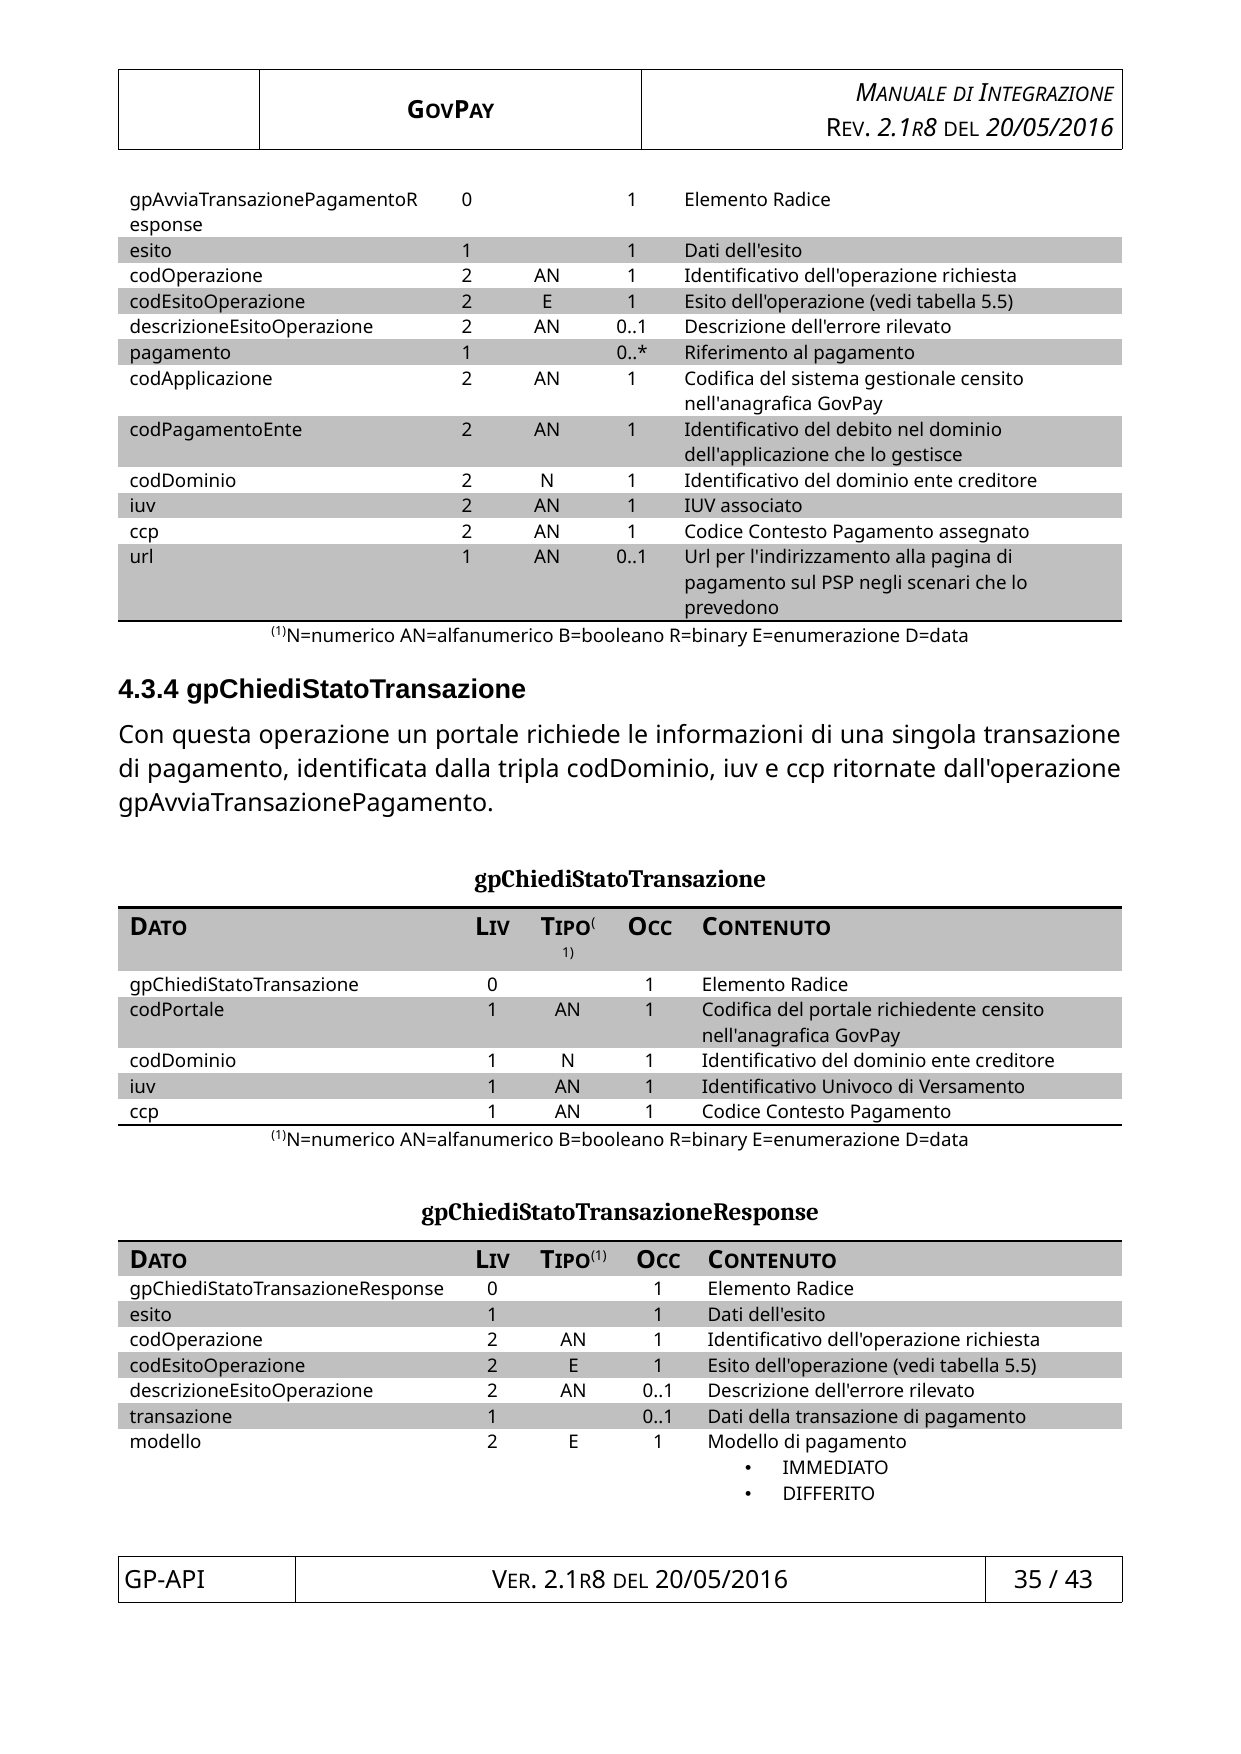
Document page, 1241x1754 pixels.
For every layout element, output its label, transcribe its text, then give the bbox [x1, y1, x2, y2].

table_cell 1 [431, 339, 503, 365]
table_cell Modello di pagamento IMMEDIATO DIFFERITO PSP [696, 1429, 1122, 1505]
table_cell Descrizione dell'errore rilevato [696, 1378, 1122, 1403]
table_cell 1 [458, 1301, 526, 1327]
table_cell Esito dell'operazione (vedi tabella 5.5) [673, 288, 1122, 314]
table_cell Codifica del portale richiedente censito nell'anagrafica GovPay [690, 997, 1122, 1048]
table_cell codDominio [118, 467, 431, 492]
table_cell 2 [431, 493, 503, 518]
table_cell AN [503, 263, 591, 288]
table_cell [526, 971, 609, 997]
table_cell E [503, 288, 591, 314]
text (1)N=numerico AN=alfanumerico B=booleano R=binary E=enumerazione D=data [118, 622, 1122, 648]
table_cell 2 [431, 416, 503, 467]
table_cell 1 [609, 1099, 690, 1124]
table_cell Identificativo dell'operazione richiesta [673, 263, 1122, 288]
table_cell Identificativo del debito nel dominio dell'applicazione che lo gestisce [673, 416, 1122, 467]
table_cell AN [503, 416, 591, 467]
table_cell codEsitoOperazione [118, 1352, 458, 1378]
table_cell codPagamentoEnte [118, 416, 431, 467]
table_cell iuv [118, 1073, 458, 1099]
table_cell gpAvviaTransazionePagamentoResponse [118, 186, 431, 237]
table_cell 2 [431, 263, 503, 288]
table_cell 1 [591, 237, 673, 263]
table_cell AN [503, 544, 591, 620]
table_cell Descrizione dell'errore rilevato [673, 314, 1122, 339]
text (1)N=numerico AN=alfanumerico B=booleano R=binary E=enumerazione D=data [118, 1126, 1122, 1152]
table_cell 1 [620, 1301, 696, 1327]
table_cell N [503, 467, 591, 492]
table_cell codEsitoOperazione [118, 288, 431, 314]
table_cell 2 [458, 1327, 526, 1352]
table_cell 0..1 [620, 1378, 696, 1403]
table_cell 1 [431, 544, 503, 620]
table_cell AN [526, 1378, 620, 1403]
table_cell 1 [591, 186, 673, 237]
table_cell 2 [458, 1429, 526, 1505]
table_cell 1 [458, 997, 526, 1048]
table_cell Dati dell'esito [673, 237, 1122, 263]
table_cell 1 [609, 1073, 690, 1099]
table_cell 0..1 [620, 1403, 696, 1429]
table_cell Dati della transazione di pagamento [696, 1403, 1122, 1429]
text Con questa operazione un portale richiede le informazioni di una singola transazione di pagamento, identificata dalla tripla codDominio, iuv e ccp ritornate dall'operazione gpAvviaTransazionePagamento. [118, 716, 1122, 819]
table_cell Esito dell'operazione (vedi tabella 5.5) [696, 1352, 1122, 1378]
table_cell 1 [591, 288, 673, 314]
table_cell E [526, 1429, 620, 1505]
table_cell 2 [458, 1352, 526, 1378]
table_cell AN [526, 997, 609, 1048]
table_cell gpChiediStatoTransazioneResponse [118, 1276, 458, 1301]
table_cell 1 [591, 263, 673, 288]
table_cell Identificativo Univoco di Versamento [690, 1073, 1122, 1099]
table_cell Tipo(1) [526, 909, 609, 971]
table_cell 1 [620, 1276, 696, 1301]
table_cell E [526, 1352, 620, 1378]
table_cell codApplicazione [118, 365, 431, 416]
table_cell [503, 186, 591, 237]
table_cell 2 [431, 288, 503, 314]
table_cell modello [118, 1429, 458, 1505]
table_cell Contenuto [690, 909, 1122, 971]
table_cell [526, 1403, 620, 1429]
table_cell 1 [458, 1073, 526, 1099]
table_cell Codice Contesto Pagamento [690, 1099, 1122, 1124]
table_cell [503, 339, 591, 365]
table_cell gpChiediStatoTransazione [118, 971, 458, 997]
table_cell 1 [591, 493, 673, 518]
table_cell Dato [118, 909, 458, 971]
table_cell 1 [620, 1429, 696, 1505]
table_cell 1 [591, 518, 673, 543]
table_cell Contenuto [696, 1242, 1122, 1276]
table_cell AN [503, 518, 591, 543]
table_cell Codifica del sistema gestionale censito nell'anagrafica GovPay [673, 365, 1122, 416]
table_header gpChiediStatoTransazioneResponse [118, 1198, 1122, 1239]
table_cell codOperazione [118, 263, 431, 288]
table_cell IUV associato [673, 493, 1122, 518]
table_cell AN [503, 314, 591, 339]
table_cell 1 [609, 1048, 690, 1073]
table_cell 0 [431, 186, 503, 237]
table_cell 1 [609, 971, 690, 997]
table_cell 1 [458, 1048, 526, 1073]
subtitle gpChiediStatoTransazione [118, 673, 1122, 704]
table_cell Occ [609, 909, 690, 971]
table_cell esito [118, 237, 431, 263]
table_cell Identificativo dell'operazione richiesta [696, 1327, 1122, 1352]
table_cell [526, 1301, 620, 1327]
table_cell 1 [609, 997, 690, 1048]
table_cell Dati dell'esito [696, 1301, 1122, 1327]
table_cell 0 [458, 971, 526, 997]
table_cell 1 [620, 1327, 696, 1352]
table_cell Identificativo del dominio ente creditore [673, 467, 1122, 492]
table_cell Dato [118, 1242, 458, 1276]
table_cell 2 [458, 1378, 526, 1403]
table_cell 2 [431, 518, 503, 543]
table_cell 0..1 [591, 314, 673, 339]
table_cell 1 [591, 467, 673, 492]
table_cell AN [526, 1073, 609, 1099]
table_cell transazione [118, 1403, 458, 1429]
table_cell AN [503, 365, 591, 416]
table_cell ccp [118, 1099, 458, 1124]
table_cell N [526, 1048, 609, 1073]
table_cell Codice Contesto Pagamento assegnato [673, 518, 1122, 543]
table_cell Occ [620, 1242, 696, 1276]
table_cell 0..1 [591, 544, 673, 620]
table_cell 1 [458, 1403, 526, 1429]
table_cell [503, 237, 591, 263]
table_cell 1 [620, 1352, 696, 1378]
table_cell 1 [458, 1099, 526, 1124]
table_cell 1 [591, 416, 673, 467]
table_cell 1 [591, 365, 673, 416]
table_cell iuv [118, 493, 431, 518]
table_cell url [118, 544, 431, 620]
table_cell Url per l'indirizzamento alla pagina di pagamento sul PSP negli scenari che lo prevedono [673, 544, 1122, 620]
table_cell 1 [431, 237, 503, 263]
table_cell descrizioneEsitoOperazione [118, 1378, 458, 1403]
table_cell esito [118, 1301, 458, 1327]
table_cell AN [526, 1327, 620, 1352]
table_cell Identificativo del dominio ente creditore [690, 1048, 1122, 1073]
table_cell Liv [458, 909, 526, 971]
table_cell Elemento Radice [690, 971, 1122, 997]
table_cell 0..* [591, 339, 673, 365]
table_cell descrizioneEsitoOperazione [118, 314, 431, 339]
table_cell Riferimento al pagamento [673, 339, 1122, 365]
table_cell Elemento Radice [696, 1276, 1122, 1301]
table_cell [526, 1276, 620, 1301]
table_cell pagamento [118, 339, 431, 365]
table_cell 2 [431, 314, 503, 339]
table_cell ccp [118, 518, 431, 543]
table_cell codOperazione [118, 1327, 458, 1352]
table_cell 2 [431, 467, 503, 492]
table_cell AN [526, 1099, 609, 1124]
table_cell Elemento Radice [673, 186, 1122, 237]
table_cell 2 [431, 365, 503, 416]
table_cell Tipo(1) [526, 1242, 620, 1276]
table_cell Liv [458, 1242, 526, 1276]
table_cell AN [503, 493, 591, 518]
table_header gpChiediStatoTransazione [118, 865, 1122, 906]
table_cell codPortale [118, 997, 458, 1048]
table_cell codDominio [118, 1048, 458, 1073]
table_cell 0 [458, 1276, 526, 1301]
